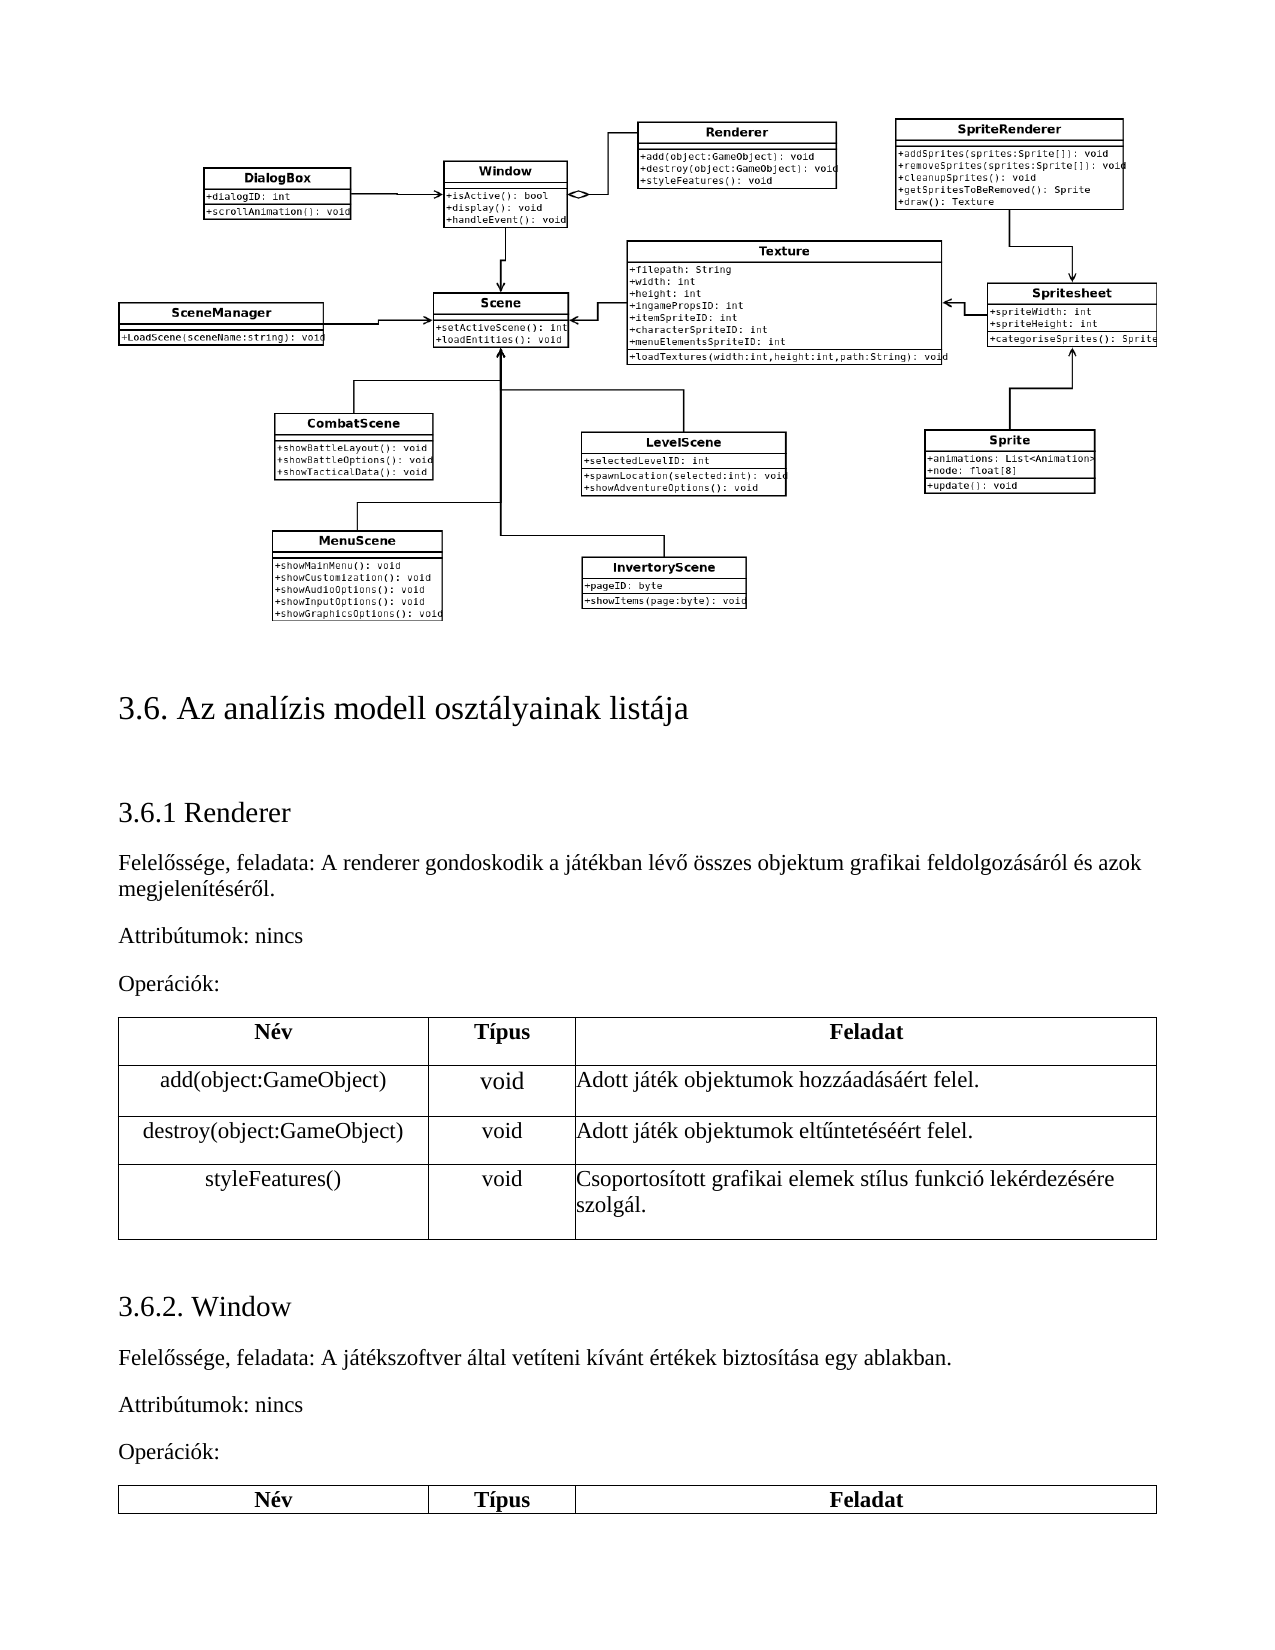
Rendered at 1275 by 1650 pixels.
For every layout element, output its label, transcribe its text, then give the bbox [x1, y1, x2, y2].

table_header Feladat [576, 1018, 1156, 1065]
text 3.6.2. Window [118, 1289, 1157, 1323]
table_header Név [119, 1018, 428, 1065]
table_cell Adott játék objektumok eltűntetéséért felel. [576, 1117, 1156, 1164]
table_cell Csoportosított grafikai elemek stílus funkció lekérdezésére szolgál. [576, 1165, 1156, 1239]
text Operációk: [118, 970, 1157, 996]
text Felelőssége, feladata: A renderer gondoskodik a játékban lévő összes objektum grafikai feldolgozásáról és azok megjelenítéséről. [118, 849, 1157, 902]
table_header Típus [429, 1018, 575, 1065]
table_cell void [429, 1066, 575, 1116]
table_cell add(object:GameObject) [119, 1066, 428, 1116]
table_cell styleFeatures() [119, 1165, 428, 1239]
text Felelőssége, feladata: A játékszoftver által vetíteni kívánt értékek biztosítása egy ablakban. [118, 1344, 1157, 1370]
table_header Név [119, 1486, 428, 1513]
table_cell Adott játék objektumok hozzáadásáért felel. [576, 1066, 1156, 1116]
text Attribútumok: nincs [118, 923, 1157, 949]
table_cell void [429, 1117, 575, 1164]
table_header Típus [429, 1486, 575, 1513]
table_cell destroy(object:GameObject) [119, 1117, 428, 1164]
picture [118, 118, 1157, 621]
text 3.6.1 Renderer [118, 795, 1157, 828]
text 3.6. Az analízis modell osztályainak listája [118, 688, 1157, 727]
table_header Feladat [576, 1486, 1156, 1513]
table_cell void [429, 1165, 575, 1239]
text Attribútumok: nincs [118, 1391, 1157, 1417]
text Operációk: [118, 1438, 1157, 1464]
